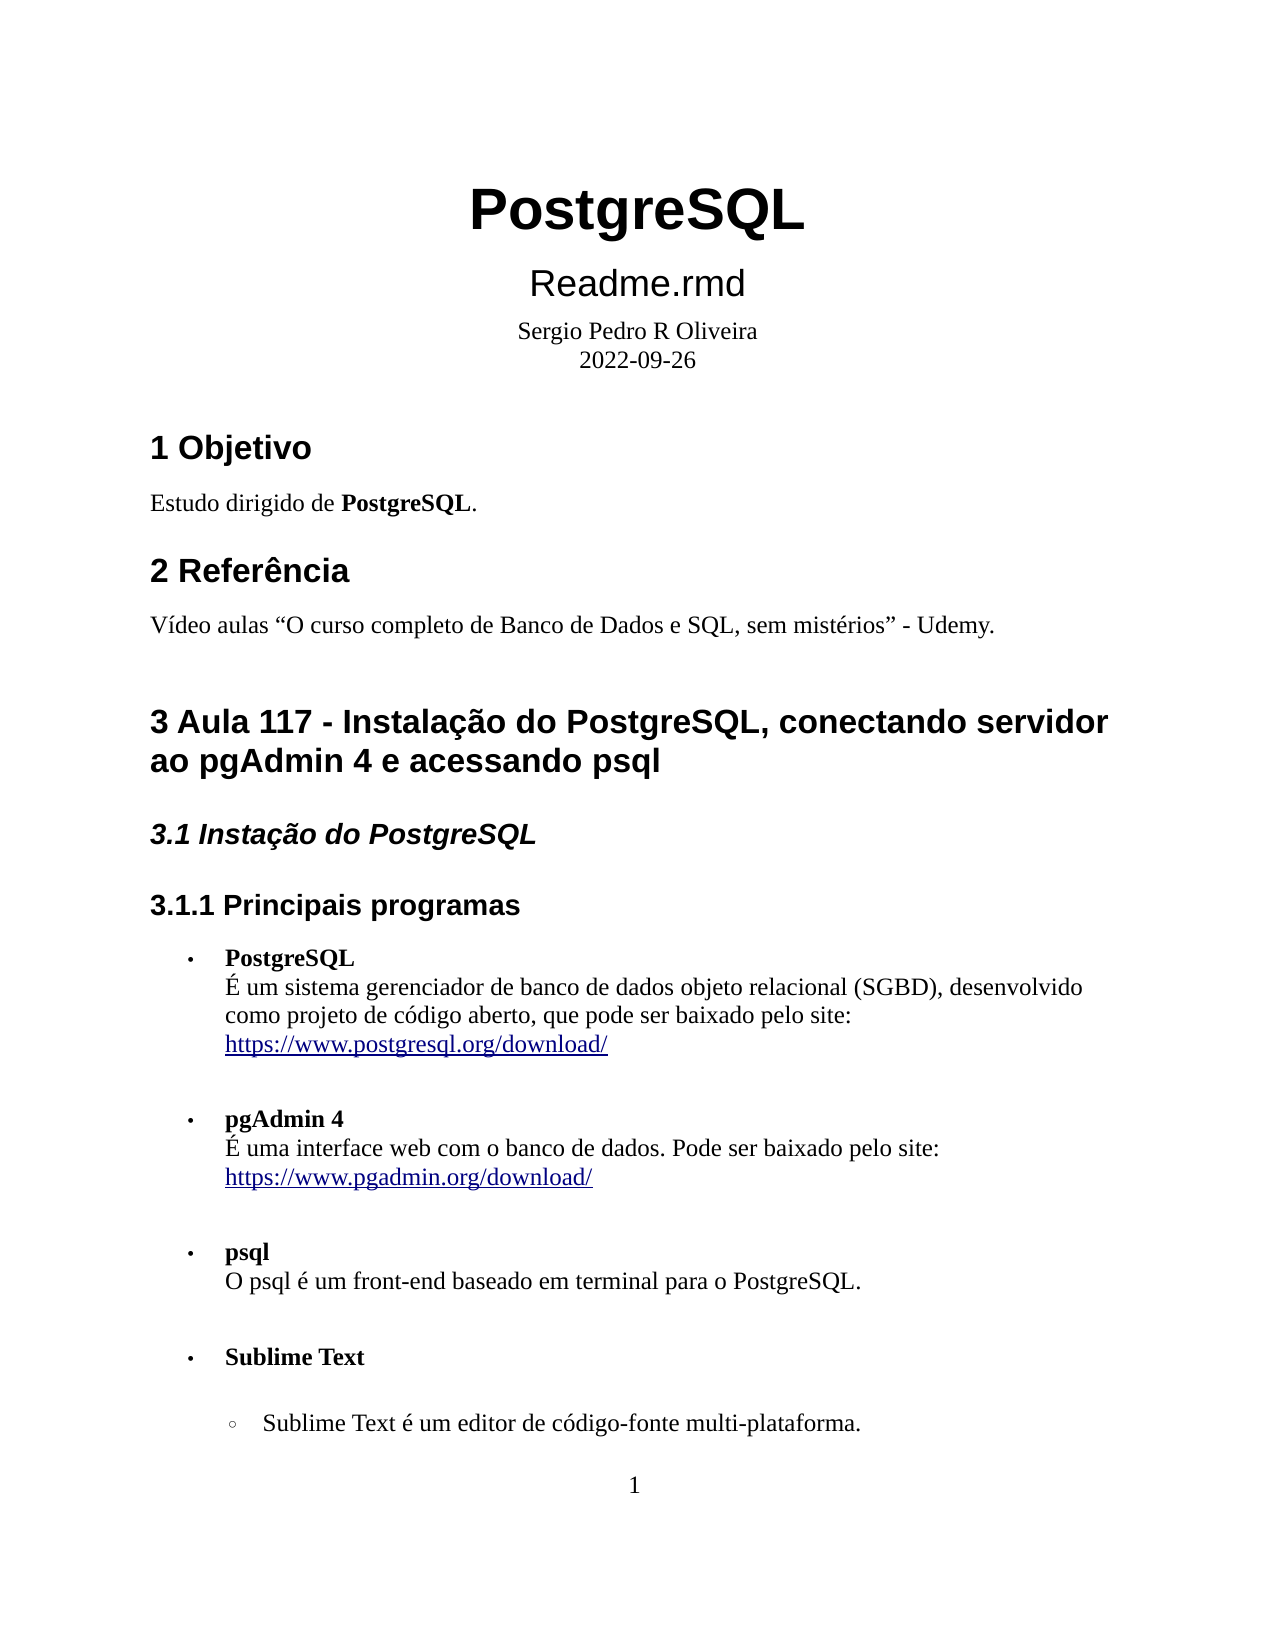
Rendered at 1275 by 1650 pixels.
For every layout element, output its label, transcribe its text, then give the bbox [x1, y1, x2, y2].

subtitle 1 Objetivo [150, 428, 1125, 466]
list Sublime Text [187, 1342, 1125, 1399]
text 2022-09-26 [150, 345, 1125, 374]
subtitle Readme.rmd [150, 261, 1125, 304]
subtitle 3 Aula 117 - Instalação do PostgreSQL, conectando servidor ao pgAdmin 4 e acessando psql [150, 702, 1125, 779]
title PostgreSQL [150, 175, 1125, 242]
text Vídeo aulas “O curso completo de Banco de Dados e SQL, sem mistérios” - Udemy. [150, 611, 1125, 639]
list psql O psql é um front-end baseado em terminal para o PostgreSQL. [187, 1237, 1125, 1324]
text Sergio Pedro R Oliveira [150, 316, 1125, 345]
subtitle 3.1.1 Principais programas [150, 888, 1125, 921]
text Estudo dirigido de PostgreSQL. [150, 488, 1125, 517]
list PostgreSQL É um sistema gerenciador de banco de dados objeto relacional (SGBD), desenvolvido como projeto de código aberto, que pode ser baixado pelo site: https://www.postgresql.org/download/ [187, 943, 1125, 1087]
subtitle 3.1 Instação do PostgreSQL [150, 817, 1125, 850]
list pgAdmin 4 É uma interface web com o banco de dados. Pode ser baixado pelo site: https://www.pgadmin.org/download/ [187, 1104, 1125, 1219]
list Sublime Text é um editor de código-fonte multi-plataforma. [225, 1408, 1125, 1437]
subtitle 2 Referência [150, 551, 1125, 589]
